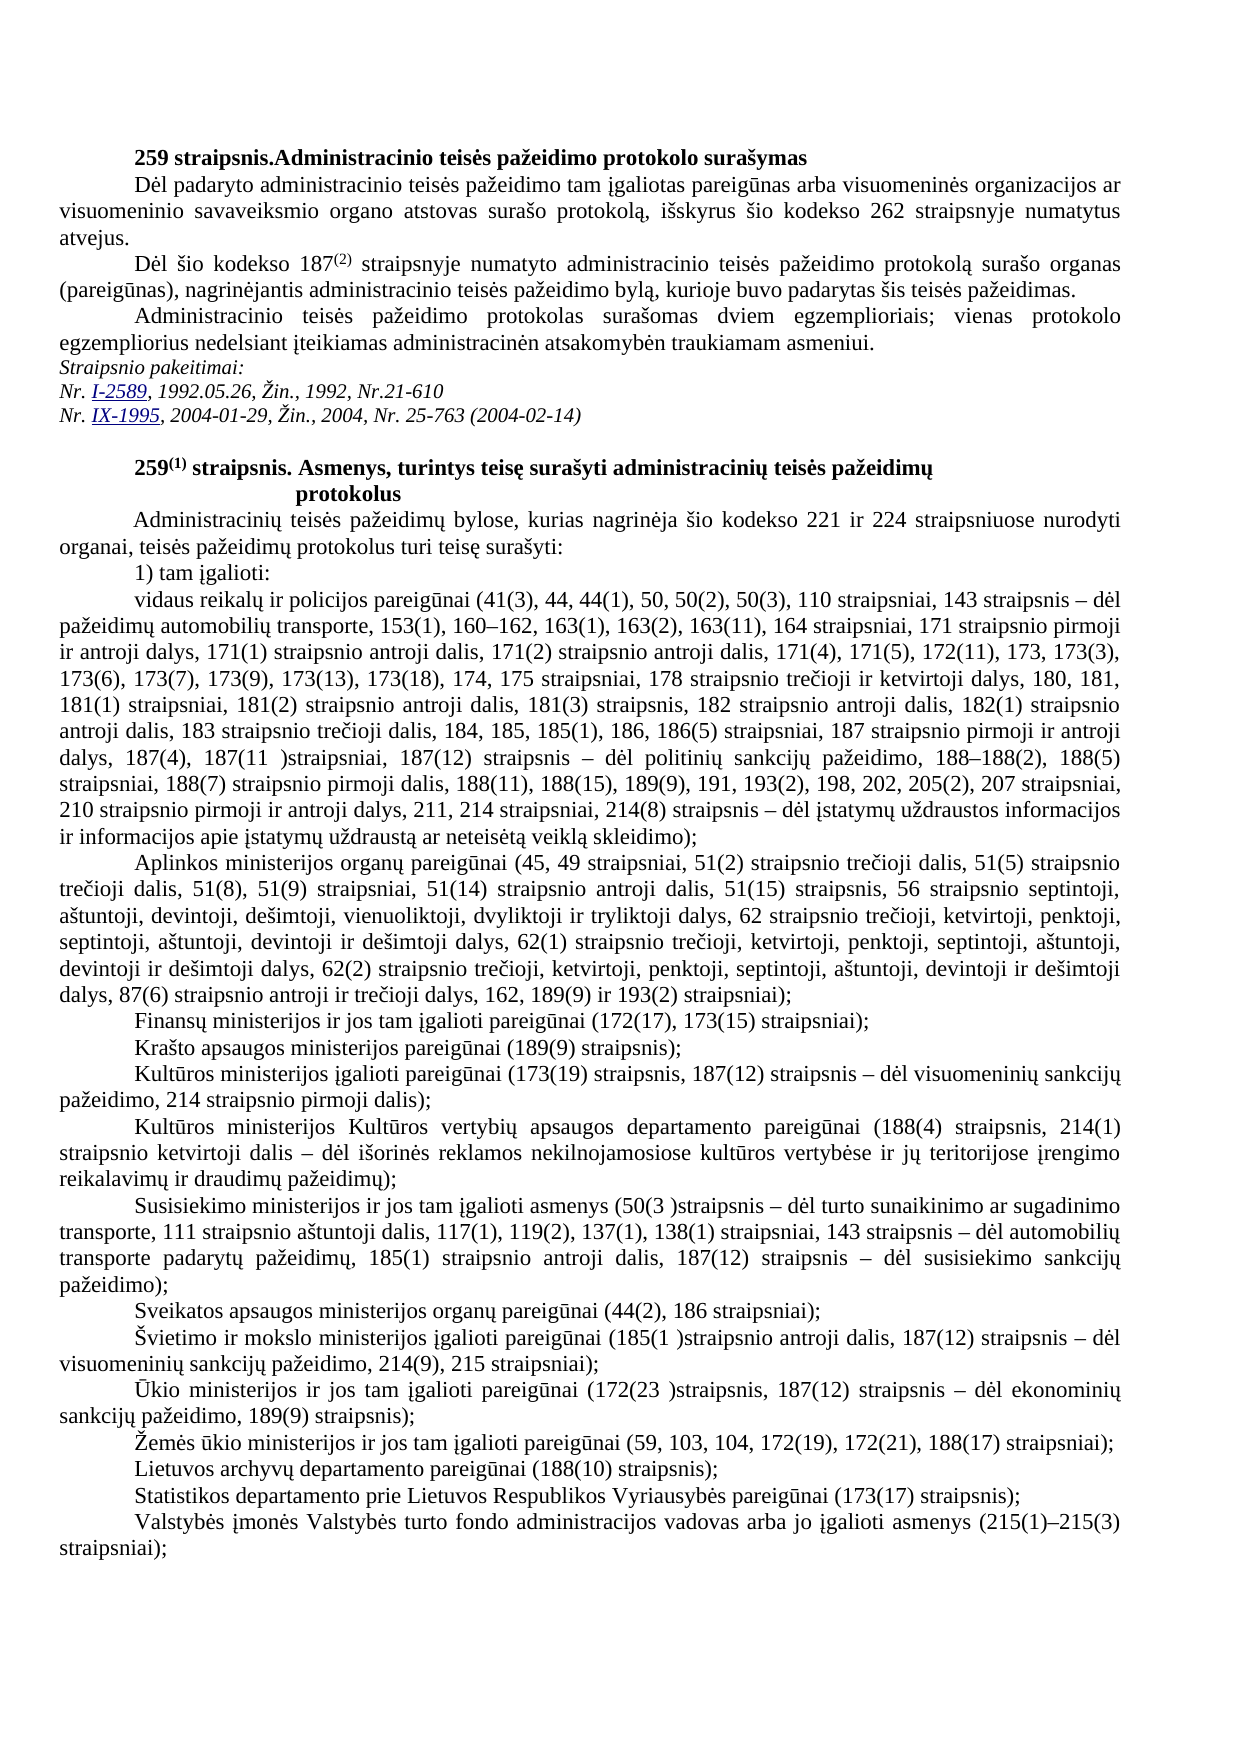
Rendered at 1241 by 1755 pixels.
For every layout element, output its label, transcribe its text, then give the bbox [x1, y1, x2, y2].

text Statistikos departamento prie Lietuvos Respublikos Vyriausybės pareigūnai (173(17) straipsnis); [59, 1482, 1122, 1508]
text Administracinio teisės pažeidimo protokolas surašomas dviem egzemplioriais; vienas protokolo egzempliorius nedelsiant įteikiamas administracinėn atsakomybėn traukiamam asmeniui. [59, 303, 1122, 355]
text Nr. IX-1995, 2004-01-29, Žin., 2004, Nr. 25-763 (2004-02-14) [59, 403, 1122, 427]
text Lietuvos archyvų departamento pareigūnai (188(10) straipsnis); [59, 1455, 1122, 1482]
text Dėl padaryto administracinio teisės pažeidimo tam įgaliotas pareigūnas arba visuomeninės organizacijos ar visuomeninio savaveiksmio organo atstovas surašo protokolą, išskyrus šio kodekso 262 straipsnyje numatytus atvejus. [59, 171, 1122, 250]
text Valstybės įmonės Valstybės turto fondo administracijos vadovas arba jo įgalioti asmenys (215(1)–215(3) straipsniai); [59, 1508, 1122, 1561]
text Kultūros ministerijos įgalioti pareigūnai (173(19) straipsnis, 187(12) straipsnis – dėl visuomeninių sankcijų pažeidimo, 214 straipsnio pirmoji dalis); [59, 1060, 1122, 1113]
text Finansų ministerijos ir jos tam įgalioti pareigūnai (172(17), 173(15) straipsniai); [59, 1007, 1122, 1034]
text 259(1) straipsnis. Asmenys, turintys teisę surašyti administracinių teisės pažeidimų [134, 454, 1122, 480]
text vidaus reikalų ir policijos pareigūnai (41(3), 44, 44(1), 50, 50(2), 50(3), 110 straipsniai, 143 straipsnis – dėl pažeidimų automobilių transporte, 153(1), 160–162, 163(1), 163(2), 163(11), 164 straipsniai, 171 straipsnio pirmoji ir antroji dalys, 171(1) straipsnio antroji dalis, 171(2) straipsnio antroji dalis, 171(4), 171(5), 172(11), 173, 173(3), 173(6), 173(7), 173(9), 173(13), 173(18), 174, 175 straipsniai, 178 straipsnio trečioji ir ketvirtoji dalys, 180, 181, 181(1) straipsniai, 181(2) straipsnio antroji dalis, 181(3) straipsnis, 182 straipsnio antroji dalis, 182(1) straipsnio antroji dalis, 183 straipsnio trečioji dalis, 184, 185, 185(1), 186, 186(5) straipsniai, 187 straipsnio pirmoji ir antroji dalys, 187(4), 187(11 )straipsniai, 187(12) straipsnis – dėl politinių sankcijų pažeidimo, 188–188(2), 188(5) straipsniai, 188(7) straipsnio pirmoji dalis, 188(11), 188(15), 189(9), 191, 193(2), 198, 202, 205(2), 207 straipsniai, 210 straipsnio pirmoji ir antroji dalys, 211, 214 straipsniai, 214(8) straipsnis – dėl įstatymų uždraustos informacijos ir informacijos apie įstatymų uždraustą ar neteisėtą veiklą skleidimo); [59, 586, 1122, 849]
text Žemės ūkio ministerijos ir jos tam įgalioti pareigūnai (59, 103, 104, 172(19), 172(21), 188(17) straipsniai); [59, 1429, 1122, 1455]
text Nr. I-2589, 1992.05.26, Žin., 1992, Nr.21-610 [59, 379, 1122, 403]
text 1) tam įgalioti: [59, 559, 1122, 586]
text Straipsnio pakeitimai: [59, 355, 1122, 379]
text Dėl šio kodekso 187(2) straipsnyje numatyto administracinio teisės pažeidimo protokolą surašo organas (pareigūnas), nagrinėjantis administracinio teisės pažeidimo bylą, kurioje buvo padarytas šis teisės pažeidimas. [59, 250, 1122, 303]
text Krašto apsaugos ministerijos pareigūnai (189(9) straipsnis); [59, 1034, 1122, 1060]
text Kultūros ministerijos Kultūros vertybių apsaugos departamento pareigūnai (188(4) straipsnis, 214(1) straipsnio ketvirtoji dalis – dėl išorinės reklamos nekilnojamosiose kultūros vertybėse ir jų teritorijose įrengimo reikalavimų ir draudimų pažeidimų); [59, 1113, 1122, 1192]
text Aplinkos ministerijos organų pareigūnai (45, 49 straipsniai, 51(2) straipsnio trečioji dalis, 51(5) straipsnio trečioji dalis, 51(8), 51(9) straipsniai, 51(14) straipsnio antroji dalis, 51(15) straipsnis, 56 straipsnio septintoji, aštuntoji, devintoji, dešimtoji, vienuoliktoji, dvyliktoji ir tryliktoji dalys, 62 straipsnio trečioji, ketvirtoji, penktoji, septintoji, aštuntoji, devintoji ir dešimtoji dalys, 62(1) straipsnio trečioji, ketvirtoji, penktoji, septintoji, aštuntoji, devintoji ir dešimtoji dalys, 62(2) straipsnio trečioji, ketvirtoji, penktoji, septintoji, aštuntoji, devintoji ir dešimtoji dalys, 87(6) straipsnio antroji ir trečioji dalys, 162, 189(9) ir 193(2) straipsniai); [59, 849, 1122, 1007]
text Sveikatos apsaugos ministerijos organų pareigūnai (44(2), 186 straipsniai); [59, 1297, 1122, 1323]
text Ūkio ministerijos ir jos tam įgalioti pareigūnai (172(23 )straipsnis, 187(12) straipsnis – dėl ekonominių sankcijų pažeidimo, 189(9) straipsnis); [59, 1376, 1122, 1429]
text Švietimo ir mokslo ministerijos įgalioti pareigūnai (185(1 )straipsnio antroji dalis, 187(12) straipsnis – dėl visuomeninių sankcijų pažeidimo, 214(9), 215 straipsniai); [59, 1323, 1122, 1376]
text 259 straipsnis.Administracinio teisės pažeidimo protokolo surašymas [59, 144, 1122, 171]
text protokolus [295, 480, 1122, 507]
text Administracinių teisės pažeidimų bylose, kurias nagrinėja šio kodekso 221 ir 224 straipsniuose nurodyti organai, teisės pažeidimų protokolus turi teisę surašyti: [59, 507, 1122, 559]
text Susisiekimo ministerijos ir jos tam įgalioti asmenys (50(3 )straipsnis – dėl turto sunaikinimo ar sugadinimo transporte, 111 straipsnio aštuntoji dalis, 117(1), 119(2), 137(1), 138(1) straipsniai, 143 straipsnis – dėl automobilių transporte padarytų pažeidimų, 185(1) straipsnio antroji dalis, 187(12) straipsnis – dėl susisiekimo sankcijų pažeidimo); [59, 1192, 1122, 1297]
